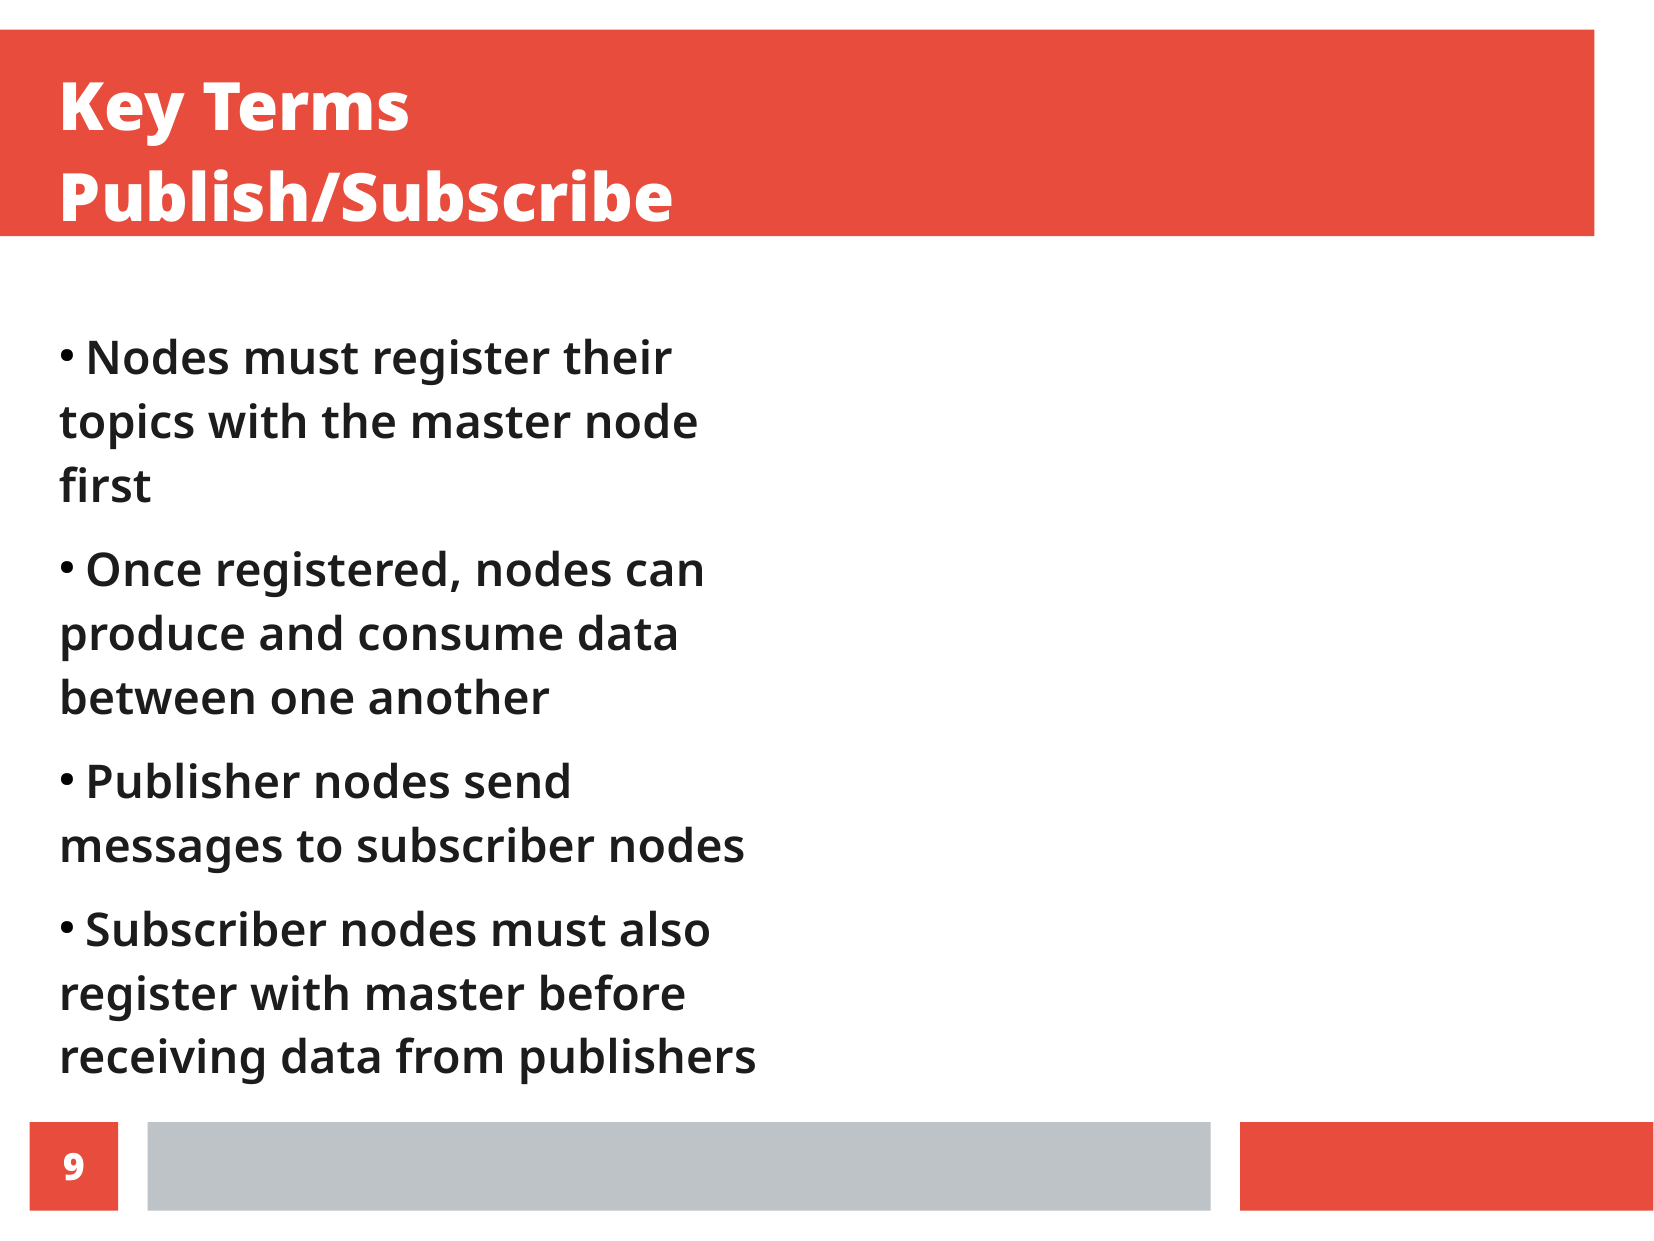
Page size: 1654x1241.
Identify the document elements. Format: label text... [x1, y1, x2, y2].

title Key Terms Publish/Subscribe [59, 59, 1595, 207]
list Nodes must register their topics with the master node first Once registered, nodes can produce and consume data between one another Publisher nodes send messages to subscriber nodes Subscriber nodes must also register with master before receiving data from publishers [59, 324, 794, 1093]
